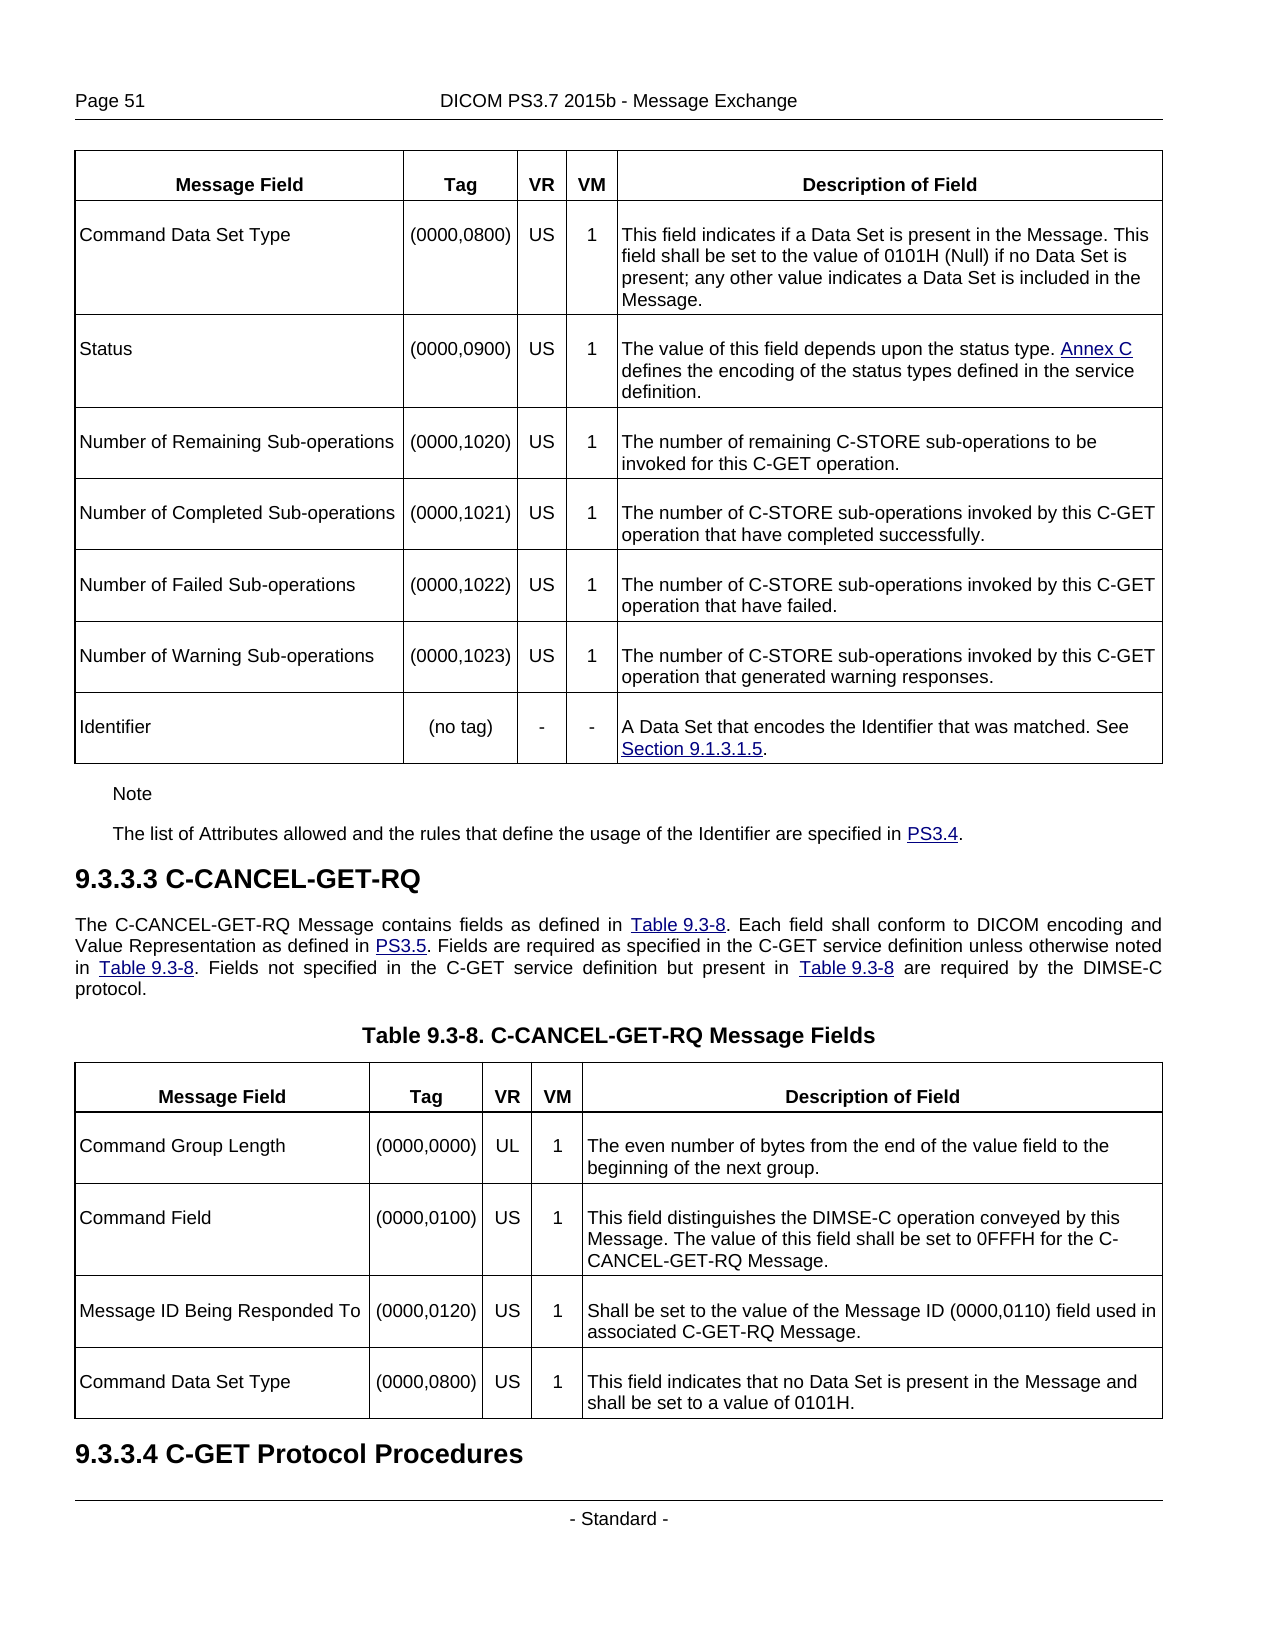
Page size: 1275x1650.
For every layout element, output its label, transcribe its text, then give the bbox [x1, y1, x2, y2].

table_cell (0000,0900) [404, 315, 517, 407]
table_cell (0000,0800) [404, 201, 517, 314]
table_header VM [567, 151, 617, 200]
table_cell The number of C-STORE sub-operations invoked by this C-GET operation that generated warning responses. [618, 622, 1162, 692]
table_cell 1 [567, 408, 617, 478]
table_cell (0000,0000) [370, 1113, 482, 1183]
table_cell The even number of bytes from the end of the value field to the beginning of the next group. [583, 1113, 1162, 1183]
table_cell (0000,1020) [404, 408, 517, 478]
table_cell 1 [567, 201, 617, 314]
table_cell US [518, 201, 566, 314]
table_cell Command Data Set Type [76, 1348, 369, 1418]
table_cell US [518, 550, 566, 621]
table_cell Command Data Set Type [76, 201, 403, 314]
table_cell - [567, 693, 617, 763]
text Note [112, 783, 1125, 804]
text The C-CANCEL-GET-RQ Message contains fields as defined in Table 9.3-8. Each field shall conform to DICOM encoding and Value Representation as defined in PS3.5. Fields are required as specified in the C-GET service definition unless otherwise noted in Table 9.3-8. Fields not specified in the C-GET service definition but present in Table 9.3-8 are required by the DIMSE-C protocol. [75, 913, 1162, 1000]
text 9.3.3.3 C-CANCEL-GET-RQ [75, 863, 1162, 895]
table_cell The number of C-STORE sub-operations invoked by this C-GET operation that have failed. [618, 550, 1162, 621]
table_cell 1 [567, 550, 617, 621]
table_header Description of Field [583, 1063, 1162, 1111]
table_cell Message ID Being Responded To [76, 1276, 369, 1347]
table_cell (no tag) [404, 693, 517, 763]
table_cell 1 [532, 1348, 582, 1418]
table_header VR [483, 1063, 531, 1111]
table_cell US [483, 1348, 531, 1418]
text 9.3.3.4 C-GET Protocol Procedures [75, 1438, 1162, 1469]
table_header Description of Field [618, 151, 1162, 200]
table_header Message Field [76, 151, 403, 200]
table_cell - [518, 693, 566, 763]
table_cell US [518, 408, 566, 478]
table_cell Number of Completed Sub-operations [76, 479, 403, 549]
table_cell UL [483, 1113, 531, 1183]
table_cell Identifier [76, 693, 403, 763]
table_cell (0000,1023) [404, 622, 517, 692]
table_cell The number of C-STORE sub-operations invoked by this C-GET operation that have completed successfully. [618, 479, 1162, 549]
table_cell 1 [567, 622, 617, 692]
table_cell (0000,0120) [370, 1276, 482, 1347]
table_cell US [483, 1276, 531, 1347]
table_cell US [483, 1184, 531, 1275]
table_cell Status [76, 315, 403, 407]
table_cell Shall be set to the value of the Message ID (0000,0110) field used in associated C-GET-RQ Message. [583, 1276, 1162, 1347]
table_cell Number of Warning Sub-operations [76, 622, 403, 692]
table_cell 1 [532, 1184, 582, 1275]
table_cell 1 [567, 479, 617, 549]
table_cell 1 [532, 1276, 582, 1347]
table_cell This field distinguishes the DIMSE‑C operation conveyed by this Message. The value of this field shall be set to 0FFFH for the C-CANCEL-GET-RQ Message. [583, 1184, 1162, 1275]
table_cell US [518, 479, 566, 549]
table_header Tag [370, 1063, 482, 1111]
table_cell A Data Set that encodes the Identifier that was matched. See Section 9.1.3.1.5. [618, 693, 1162, 763]
table_cell (0000,1022) [404, 550, 517, 621]
text Table 9.3-8. C-CANCEL-GET-RQ Message Fields [75, 1022, 1162, 1048]
table_cell This field indicates if a Data Set is present in the Message. This field shall be set to the value of 0101H (Null) if no Data Set is present; any other value indicates a Data Set is included in the Message. [618, 201, 1162, 314]
table_cell (0000,0800) [370, 1348, 482, 1418]
table_header Tag [404, 151, 517, 200]
text The list of Attributes allowed and the rules that define the usage of the Identifier are specified in PS3.4. [112, 823, 1125, 845]
table_cell Command Group Length [76, 1113, 369, 1183]
table_cell 1 [567, 315, 617, 407]
table_cell The value of this field depends upon the status type. Annex C defines the encoding of the status types defined in the service definition. [618, 315, 1162, 407]
table_cell (0000,0100) [370, 1184, 482, 1275]
table_cell The number of remaining C-STORE sub-operations to be invoked for this C-GET operation. [618, 408, 1162, 478]
table_cell US [518, 622, 566, 692]
table_cell US [518, 315, 566, 407]
table_cell Number of Failed Sub-operations [76, 550, 403, 621]
table_header Message Field [76, 1063, 369, 1111]
table_cell This field indicates that no Data Set is present in the Message and shall be set to a value of 0101H. [583, 1348, 1162, 1418]
table_cell Command Field [76, 1184, 369, 1275]
table_header VM [532, 1063, 582, 1111]
table_header VR [518, 151, 566, 200]
table_cell 1 [532, 1113, 582, 1183]
table_cell (0000,1021) [404, 479, 517, 549]
table_cell Number of Remaining Sub-operations [76, 408, 403, 478]
